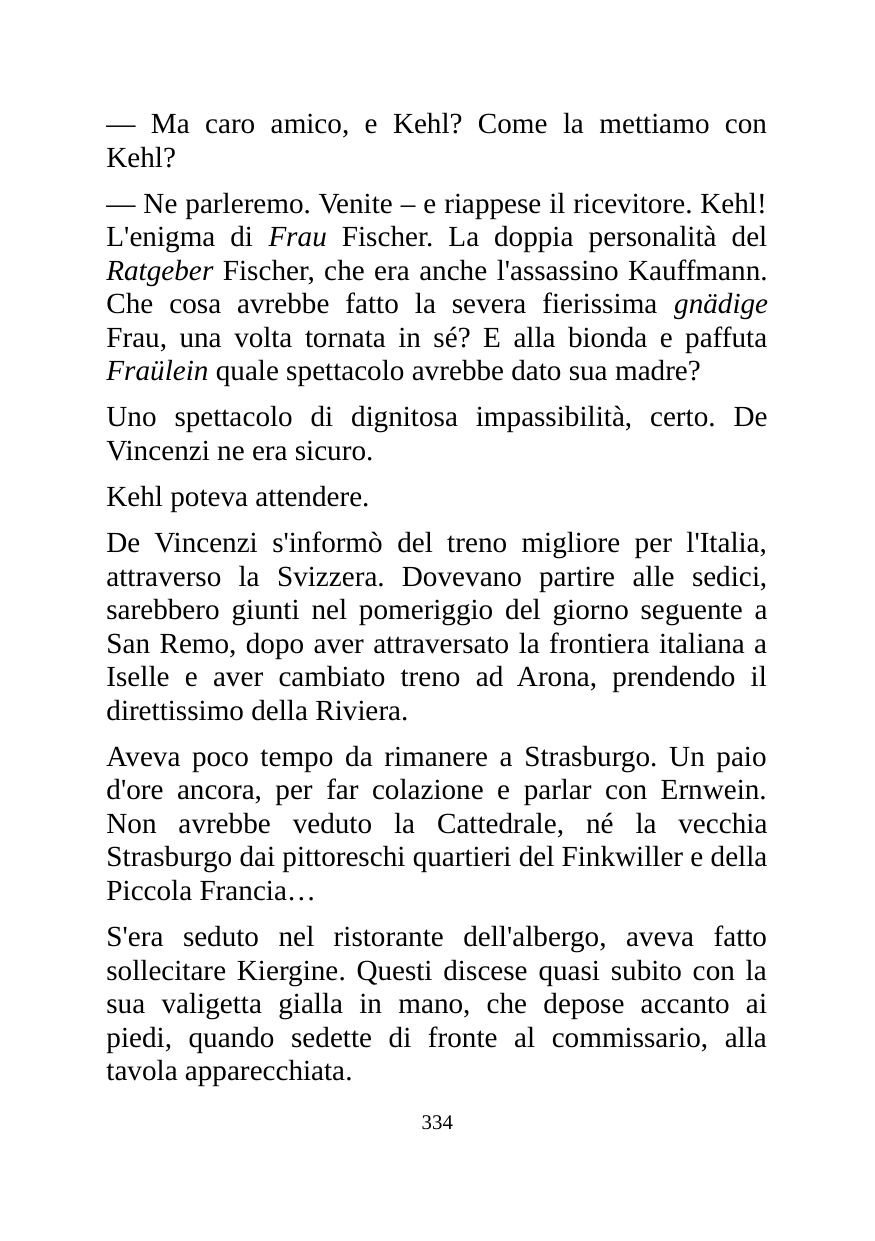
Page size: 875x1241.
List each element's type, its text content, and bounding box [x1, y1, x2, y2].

text — Ne parleremo. Venite – e riappese il ricevitore. Kehl! L'enigma di Frau Fischer. La doppia personalità del Ratgeber Fischer, che era anche l'assassino Kauffmann. Che cosa avrebbe fatto la severa fierissima gnädige Frau, una volta tornata in sé? E alla bionda e paffuta Fraülein quale spettacolo avrebbe dato sua madre? [106, 186, 768, 387]
text — Ma caro amico, e Kehl? Come la mettiamo con Kehl? [106, 106, 768, 173]
text S'era seduto nel ristorante dell'albergo, aveva fatto sollecitare Kiergine. Questi discese quasi subito con la sua valigetta gialla in mano, che depose accanto ai piedi, quando sedette di fronte al commissario, alla tavola apparecchiata. [106, 919, 768, 1087]
text Aveva poco tempo da rimanere a Strasburgo. Un paio d'ore ancora, per far colazione e parlar con Ernwein. Non avrebbe veduto la Cattedrale, né la vecchia Strasburgo dai pittoreschi quartieri del Finkwiller e della Piccola Francia… [106, 739, 768, 907]
text De Vincenzi s'informò del treno migliore per l'Italia, attraverso la Svizzera. Dovevano partire alle sedici, sarebbero giunti nel pomeriggio del giorno seguente a San Remo, dopo aver attraversato la frontiera italiana a Iselle e aver cambiato treno ad Arona, prendendo il direttissimo della Riviera. [106, 525, 768, 726]
text Kehl poteva attendere. [106, 479, 768, 513]
text Uno spettacolo di dignitosa impassibilità, certo. De Vincenzi ne era sicuro. [106, 399, 768, 467]
